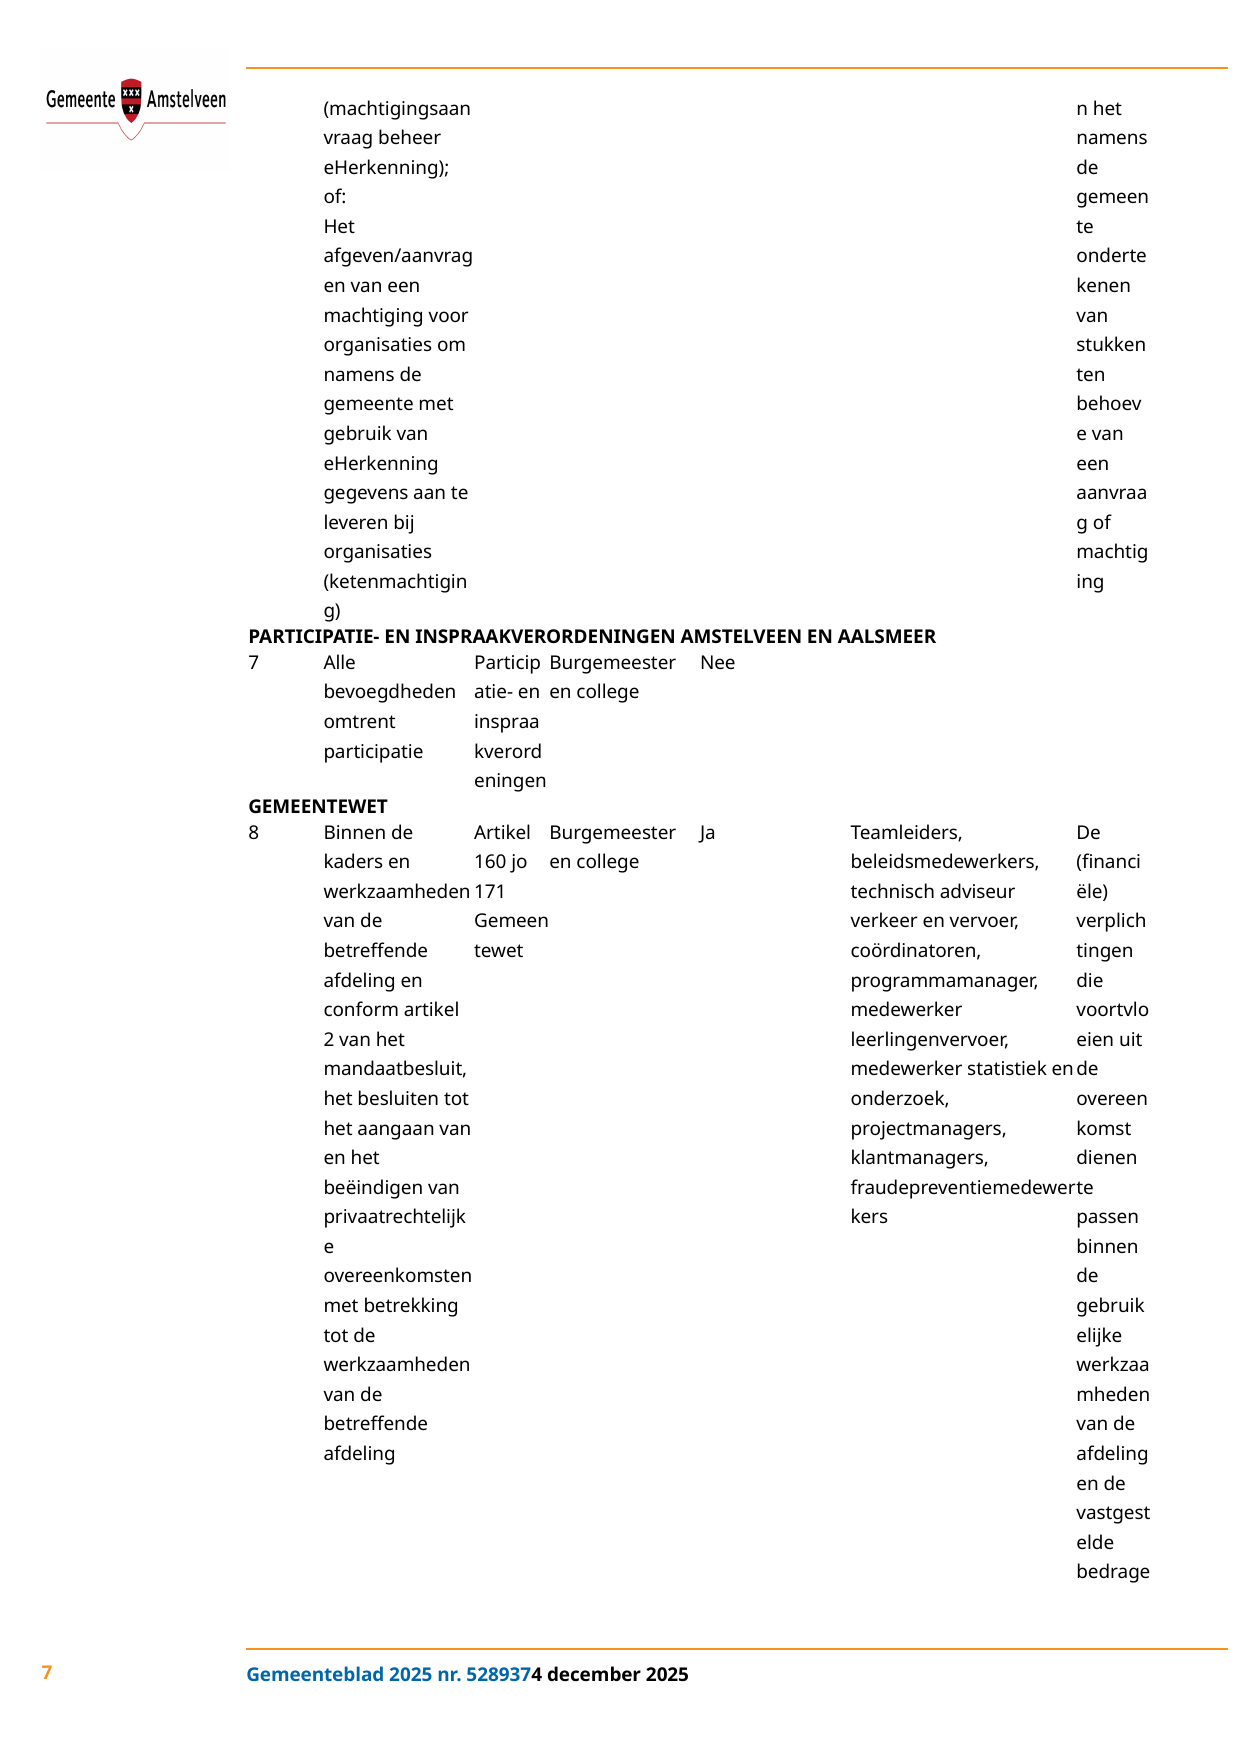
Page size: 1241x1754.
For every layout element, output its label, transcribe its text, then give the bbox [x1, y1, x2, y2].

table_cell [850, 95, 1076, 623]
table_cell De (financiële) verplichtingen die voortvloeien uit de overeenkomst dienen te passen binnen de gebruikelijke werkzaamheden van de afdeling en de vastgestelde bedrage [1076, 819, 1152, 1584]
table_cell Teamleiders, beleidsmedewerkers, technisch adviseur verkeer en vervoer, coördinatoren, programmamanager, medewerker leerlingenvervoer, medewerker statistiek en onderzoek, projectmanagers, klantmanagers, fraudepreventiemedewerkers [850, 819, 1076, 1584]
table_cell [1076, 649, 1152, 793]
table_cell [850, 649, 1076, 793]
table_cell [474, 95, 549, 623]
table_cell [549, 95, 700, 623]
table_cell Burgemeester en college [549, 649, 700, 793]
table_cell [248, 95, 323, 623]
table_cell Nee [700, 649, 850, 793]
table_cell Alle bevoegdheden omtrent participatie [323, 649, 474, 793]
table_cell Participatie- en inspraakverordeningen [474, 649, 549, 793]
table_cell (machtigingsaanvraag beheer eHerkenning); of: Het afgeven/aanvragen van een machtiging voor organisaties om namens de gemeente met gebruik van eHerkenning gegevens aan te leveren bij organisaties (ketenmachtiging) [323, 95, 474, 623]
table_cell Artikel 160 jo 171 Gemeentewet [474, 819, 549, 1584]
table_cell Binnen de kaders en werkzaamheden van de betreffende afdeling en conform artikel 2 van het mandaatbesluit, het besluiten tot het aangaan van en het beëindigen van privaatrechtelijke overeenkomsten met betrekking tot de werkzaamheden van de betreffende afdeling [323, 819, 474, 1584]
picture [41, 47, 231, 172]
table_cell 7 [248, 649, 323, 793]
table_cell Ja [700, 819, 850, 1584]
table_cell Burgemeester en college [549, 819, 700, 1584]
table_cell 8 [248, 819, 323, 1584]
table_cell n het namens de gemeente ondertekenen van stukken ten behoeve van een aanvraag of machtiging [1076, 95, 1152, 623]
table_cell PARTICIPATIE- EN INSPRAAKVERORDENINGEN AMSTELVEEN EN AALSMEER [248, 624, 1152, 649]
table_cell [700, 95, 850, 623]
table_cell GEMEENTEWET [248, 793, 1152, 819]
